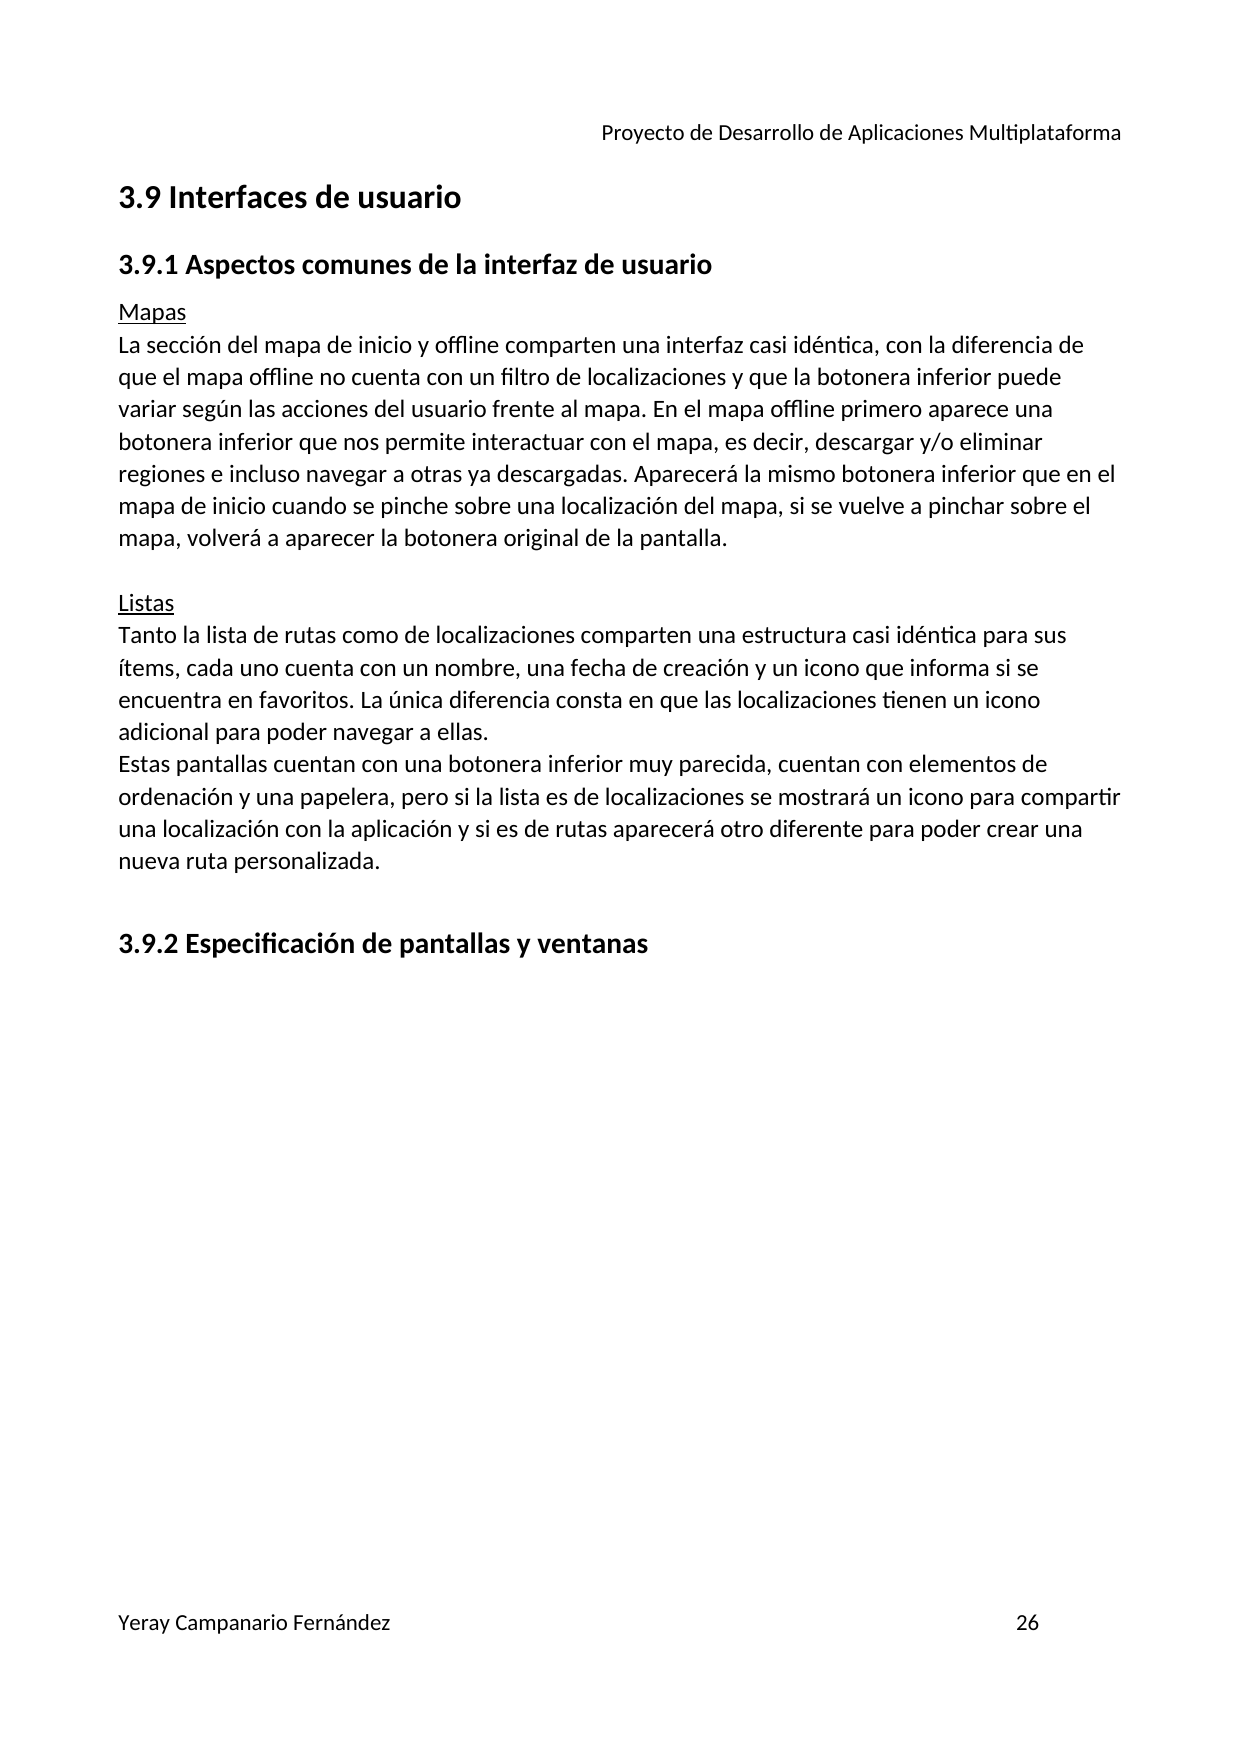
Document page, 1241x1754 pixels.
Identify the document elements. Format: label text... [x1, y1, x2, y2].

subtitle 3.9 Interfaces de usuario [118, 176, 1122, 217]
text Listas [118, 587, 1122, 618]
text La sección del mapa de inicio y offline comparten una interfaz casi idéntica, con la diferencia de que el mapa offline no cuenta con un filtro de localizaciones y que la botonera inferior puede variar según las acciones del usuario frente al mapa. En el mapa offline primero aparece una botonera inferior que nos permite interactuar con el mapa, es decir, descargar y/o eliminar regiones e incluso navegar a otras ya descargadas. Aparecerá la mismo botonera inferior que en el mapa de inicio cuando se pinche sobre una localización del mapa, si se vuelve a pinchar sobre el mapa, volverá a aparecer la botonera original de la pantalla. [118, 329, 1122, 553]
subtitle 3.9.1 Aspectos comunes de la interfaz de usuario [118, 246, 1122, 282]
text Mapas [118, 296, 1122, 327]
text Tanto la lista de rutas como de localizaciones comparten una estructura casi idéntica para sus ítems, cada uno cuenta con un nombre, una fecha de creación y un icono que informa si se encuentra en favoritos. La única diferencia consta en que las localizaciones tienen un icono adicional para poder navegar a ellas. [118, 619, 1122, 747]
text Estas pantallas cuentan con una botonera inferior muy parecida, cuentan con elementos de ordenación y una papelera, pero si la lista es de localizaciones se mostrará un icono para compartir una localización con la aplicación y si es de rutas aparecerá otro diferente para poder crear una nueva ruta personalizada. [118, 748, 1122, 876]
subtitle 3.9.2 Especificación de pantallas y ventanas [118, 924, 1122, 960]
